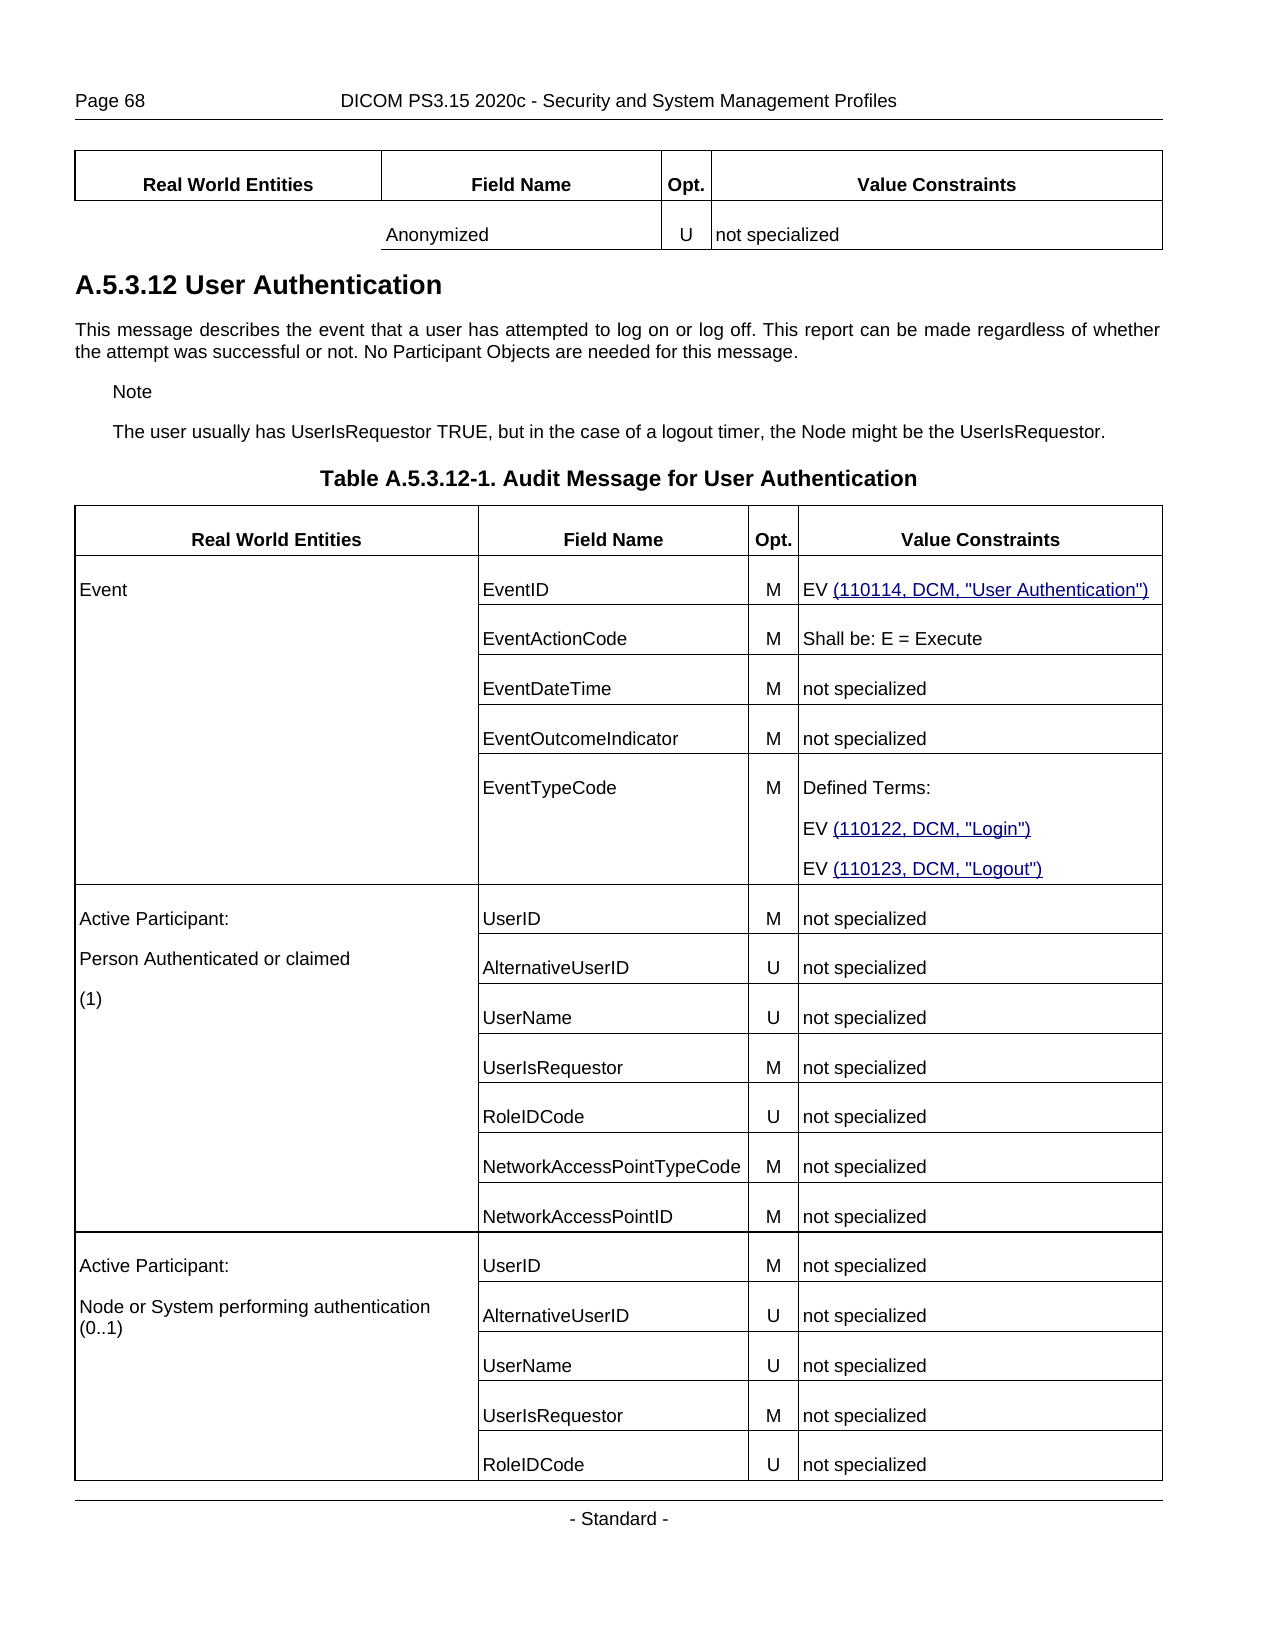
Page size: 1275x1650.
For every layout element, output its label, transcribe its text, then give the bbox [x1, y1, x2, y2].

table_cell U [749, 1083, 798, 1132]
table_cell not specialized [799, 1133, 1162, 1182]
text Note [112, 381, 1125, 403]
table_cell Anonymized [381, 201, 661, 249]
table_cell M [749, 1183, 798, 1231]
table_cell not specialized [799, 705, 1162, 753]
table_header Real World Entities [76, 506, 478, 554]
table_cell EV (110114, DCM, "User Authentication") [799, 556, 1162, 604]
table_header Opt. [662, 151, 711, 200]
table_cell Shall be: E = Execute [799, 605, 1162, 654]
table_header Field Name [382, 151, 661, 200]
table_cell U [749, 1282, 798, 1331]
table_cell EventActionCode [479, 605, 748, 654]
table_cell NetworkAccessPointTypeCode [479, 1133, 748, 1182]
table_header Value Constraints [712, 151, 1162, 200]
table_cell UserIsRequestor [479, 1034, 748, 1082]
table_header Field Name [479, 506, 748, 554]
table_cell not specialized [799, 655, 1162, 703]
text The user usually has UserIsRequestor TRUE, but in the case of a logout timer, the Node might be the UserIsRequestor. [112, 421, 1125, 443]
table_cell not specialized [799, 1332, 1162, 1380]
table_header Real World Entities [76, 151, 381, 200]
table_cell M [749, 1133, 798, 1182]
table_cell EventDateTime [479, 655, 748, 703]
table_cell RoleIDCode [479, 1431, 748, 1480]
table_cell not specialized [799, 1431, 1162, 1480]
table_cell U [749, 1431, 798, 1480]
table_cell UserID [479, 1233, 748, 1281]
table_cell M [749, 1034, 798, 1082]
table_cell not specialized [799, 1233, 1162, 1281]
text This message describes the event that a user has attempted to log on or log off. This report can be made regardless of whether the attempt was successful or not. No Participant Objects are needed for this message. [75, 319, 1162, 362]
table_cell UserID [479, 885, 748, 933]
table_cell AlternativeUserID [479, 1282, 748, 1331]
table_cell not specialized [799, 1381, 1162, 1430]
table_cell M [749, 1233, 798, 1281]
table_cell RoleIDCode [479, 1083, 748, 1132]
table_cell Active Participant: Node or System performing authentication (0..1) [76, 1233, 478, 1480]
table_cell U [662, 201, 711, 249]
table_cell Active Participant: Person Authenticated or claimed (1) [76, 885, 478, 1231]
table_cell not specialized [799, 1183, 1162, 1231]
table_cell not specialized [799, 1083, 1162, 1132]
table_header Value Constraints [799, 506, 1162, 554]
table_cell EventTypeCode [479, 754, 748, 883]
table_cell U [749, 1332, 798, 1380]
table_cell UserName [479, 984, 748, 1033]
table_cell U [749, 934, 798, 983]
table_cell not specialized [799, 984, 1162, 1033]
table_cell not specialized [799, 1034, 1162, 1082]
table_cell not specialized [799, 885, 1162, 933]
table_cell AlternativeUserID [479, 934, 748, 983]
text A.5.3.12 User Authentication [75, 269, 1162, 300]
table_cell M [749, 754, 798, 883]
table_cell Event [76, 556, 478, 883]
table_cell M [749, 1381, 798, 1430]
table_cell UserName [479, 1332, 748, 1380]
table_cell not specialized [712, 201, 1162, 249]
table_cell M [749, 705, 798, 753]
table_cell EventOutcomeIndicator [479, 705, 748, 753]
table_cell M [749, 605, 798, 654]
table_header Opt. [749, 506, 798, 554]
table_cell U [749, 984, 798, 1033]
table_cell Defined Terms: EV (110122, DCM, "Login") EV (110123, DCM, "Logout") [799, 754, 1162, 883]
table_cell EventID [479, 556, 748, 604]
table_cell M [749, 655, 798, 703]
table_cell not specialized [799, 934, 1162, 983]
text Table A.5.3.12-1. Audit Message for User Authentication [75, 465, 1162, 491]
table_cell not specialized [799, 1282, 1162, 1331]
table_cell NetworkAccessPointID [479, 1183, 748, 1231]
table_cell M [749, 556, 798, 604]
table_cell M [749, 885, 798, 933]
table_cell UserIsRequestor [479, 1381, 748, 1430]
